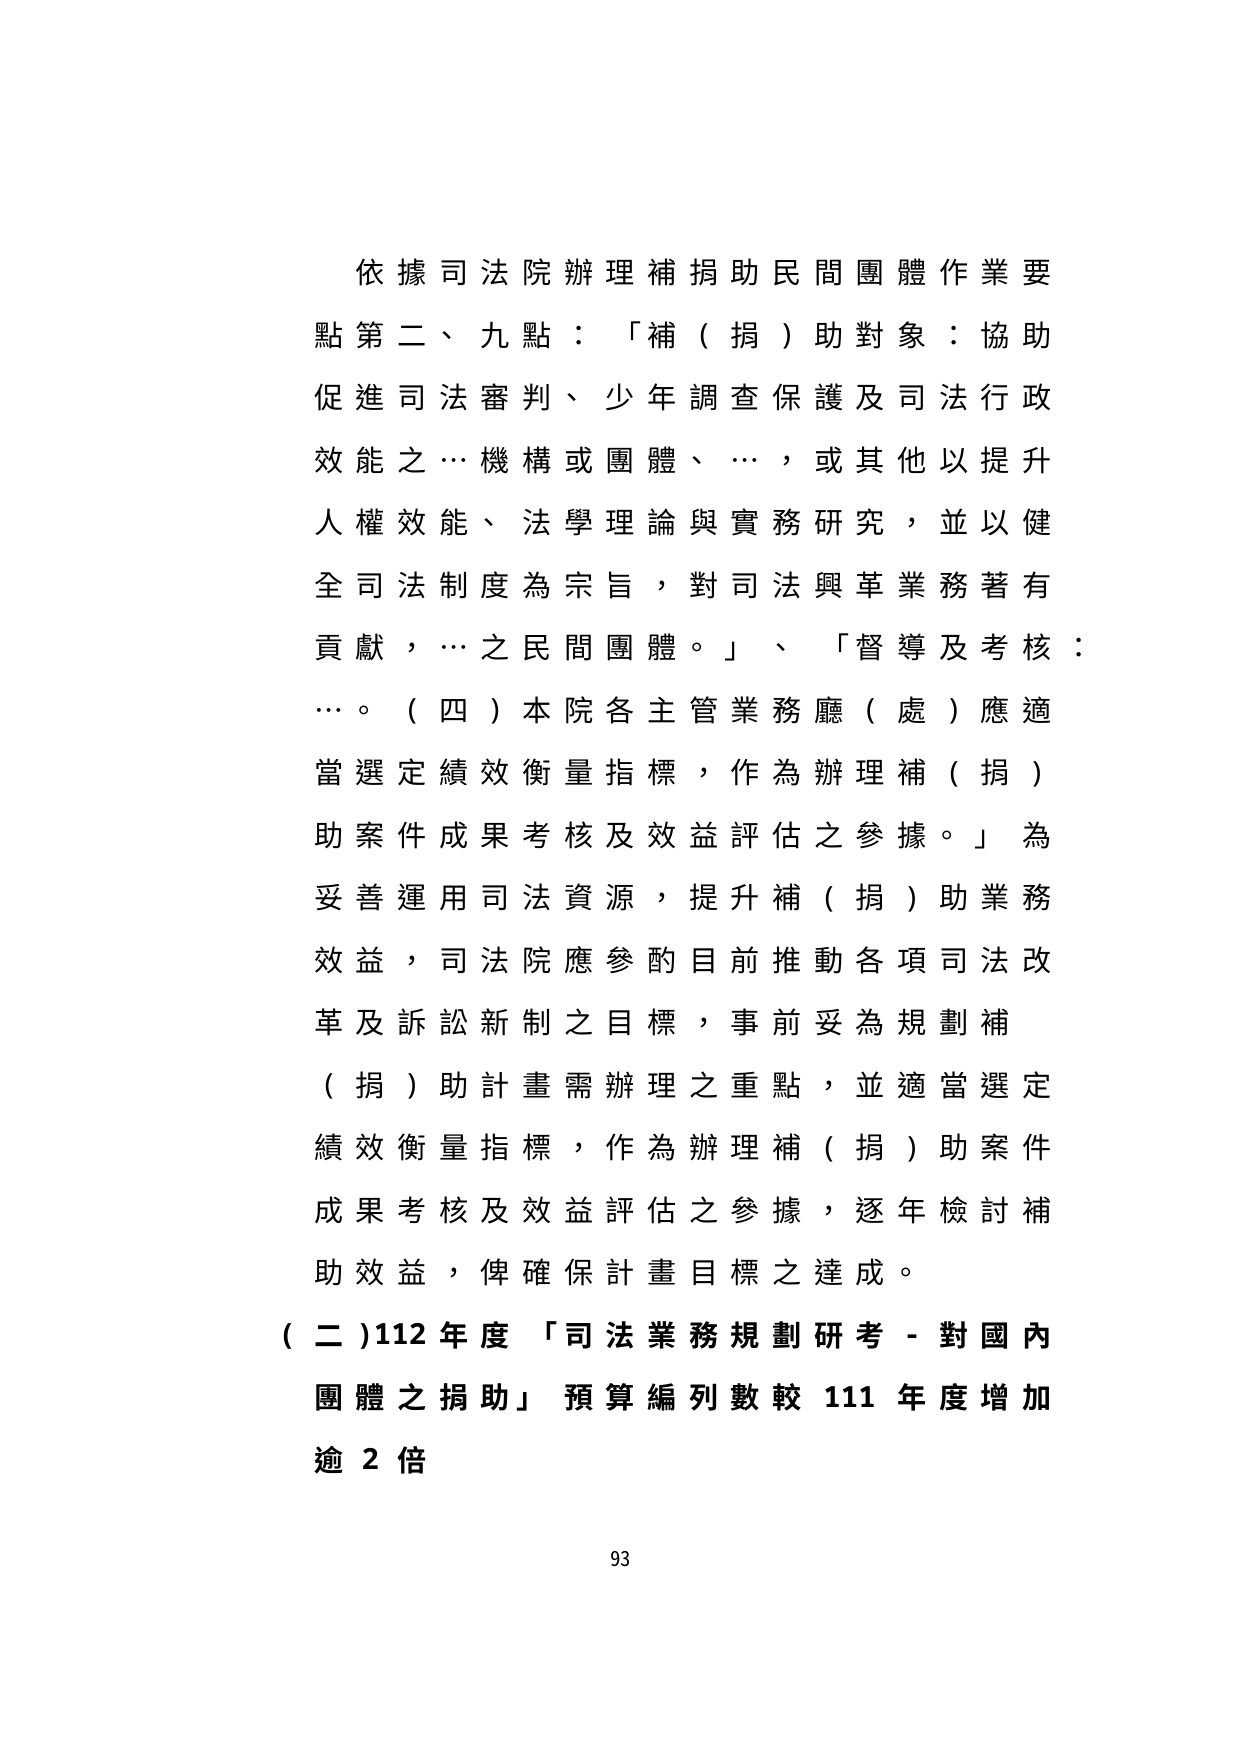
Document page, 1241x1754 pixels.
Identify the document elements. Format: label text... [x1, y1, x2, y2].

text (二)112年度「司法業務規劃研考-對國內團體之捐助」預算編列數較111年度增加逾2倍 [242, 1292, 1058, 1479]
text 依據司法院辦理補捐助民間團體作業要點第二、九點：「補(捐)助對象：協助促進司法審判、少年調查保護及司法行政效能之…機構或團體、…，或其他以提升人權效能、法學理論與實務研究，並以健全司法制度為宗旨，對司法興革業務著有貢獻，…之民間團體。」、「督導及考核：…。(四)本院各主管業務廳(處)應適當選定績效衡量指標，作為辦理補(捐)助案件成果考核及效益評估之參據。」為妥善運用司法資源，提升補(捐)助業務效益，司法院應參酌目前推動各項司法改革及訴訟新制之目標，事前妥為規劃補(捐)助計畫需辦理之重點，並適當選定績效衡量指標，作為辦理補(捐)助案件成果考核及效益評估之參據，逐年檢討補助效益，俾確保計畫目標之達成。 [271, 229, 1058, 1292]
